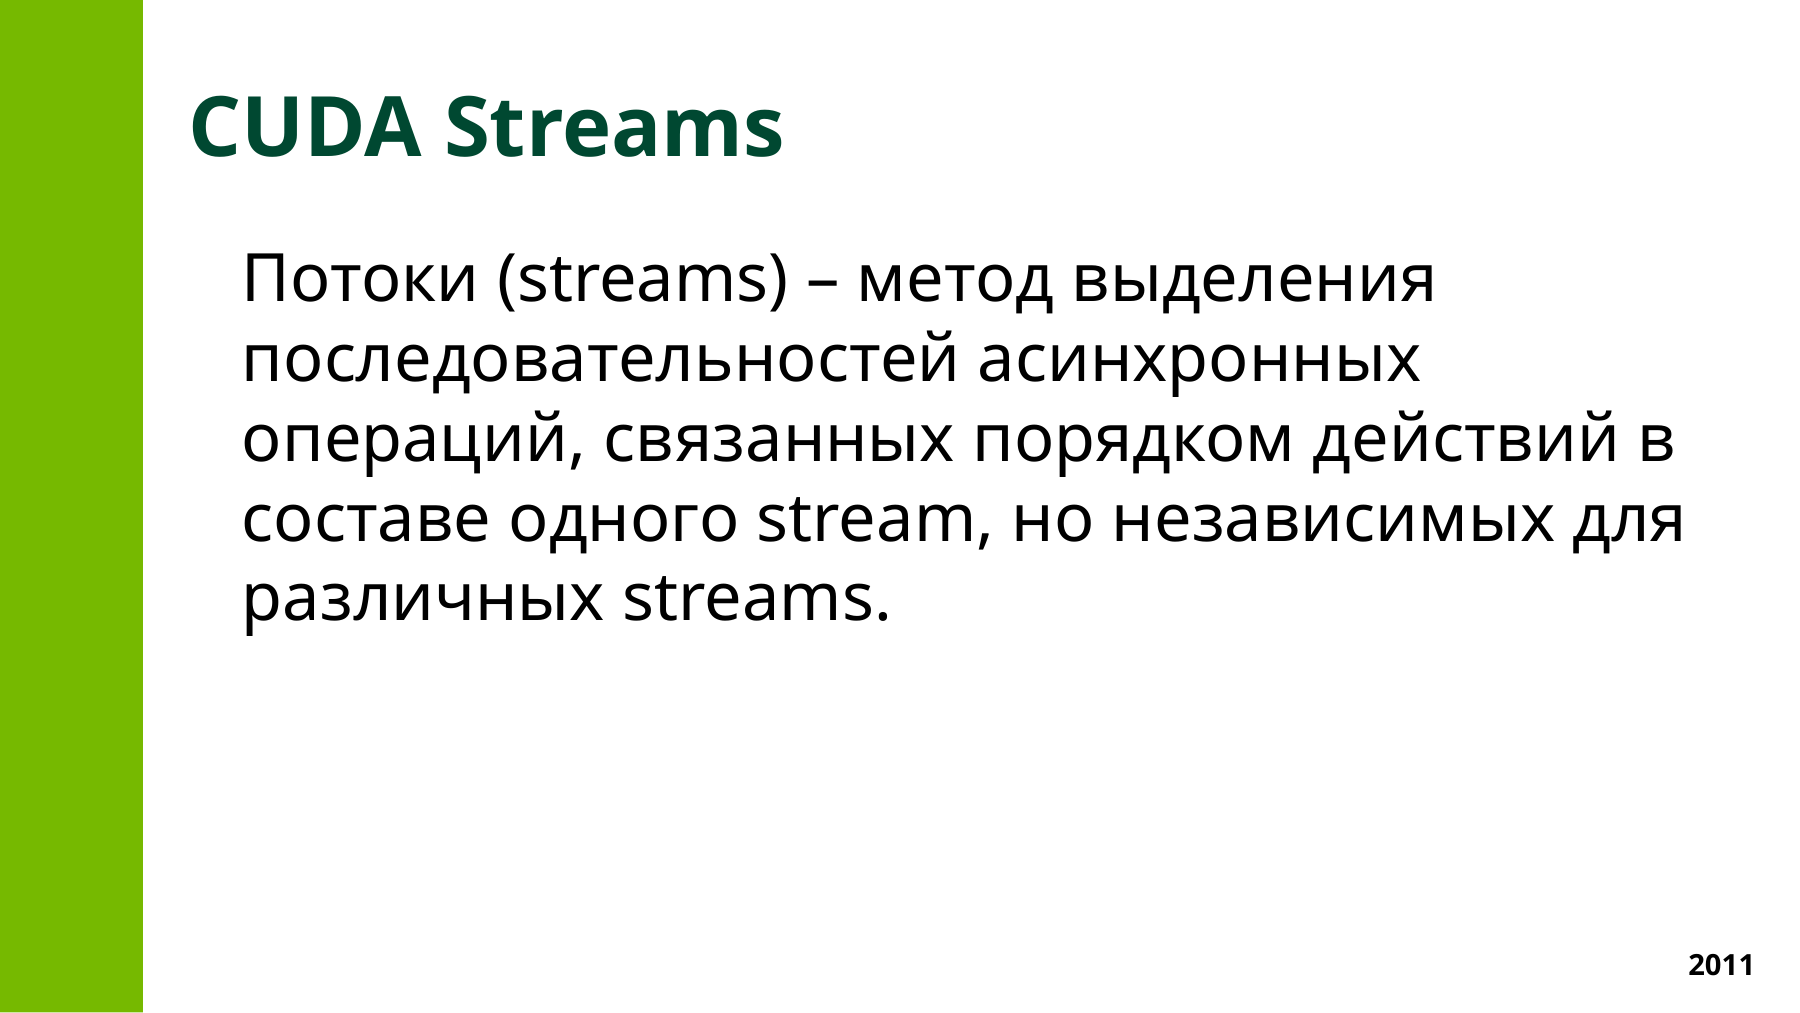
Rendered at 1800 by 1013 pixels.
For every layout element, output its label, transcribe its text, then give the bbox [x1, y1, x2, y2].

title CUDA Streams [188, 40, 1733, 211]
list Потоки (streams) – метод выделения последовательностей асинхронных операций, связанных порядком действий в составе одного stream, но независимых для различных streams. [188, 227, 1733, 976]
